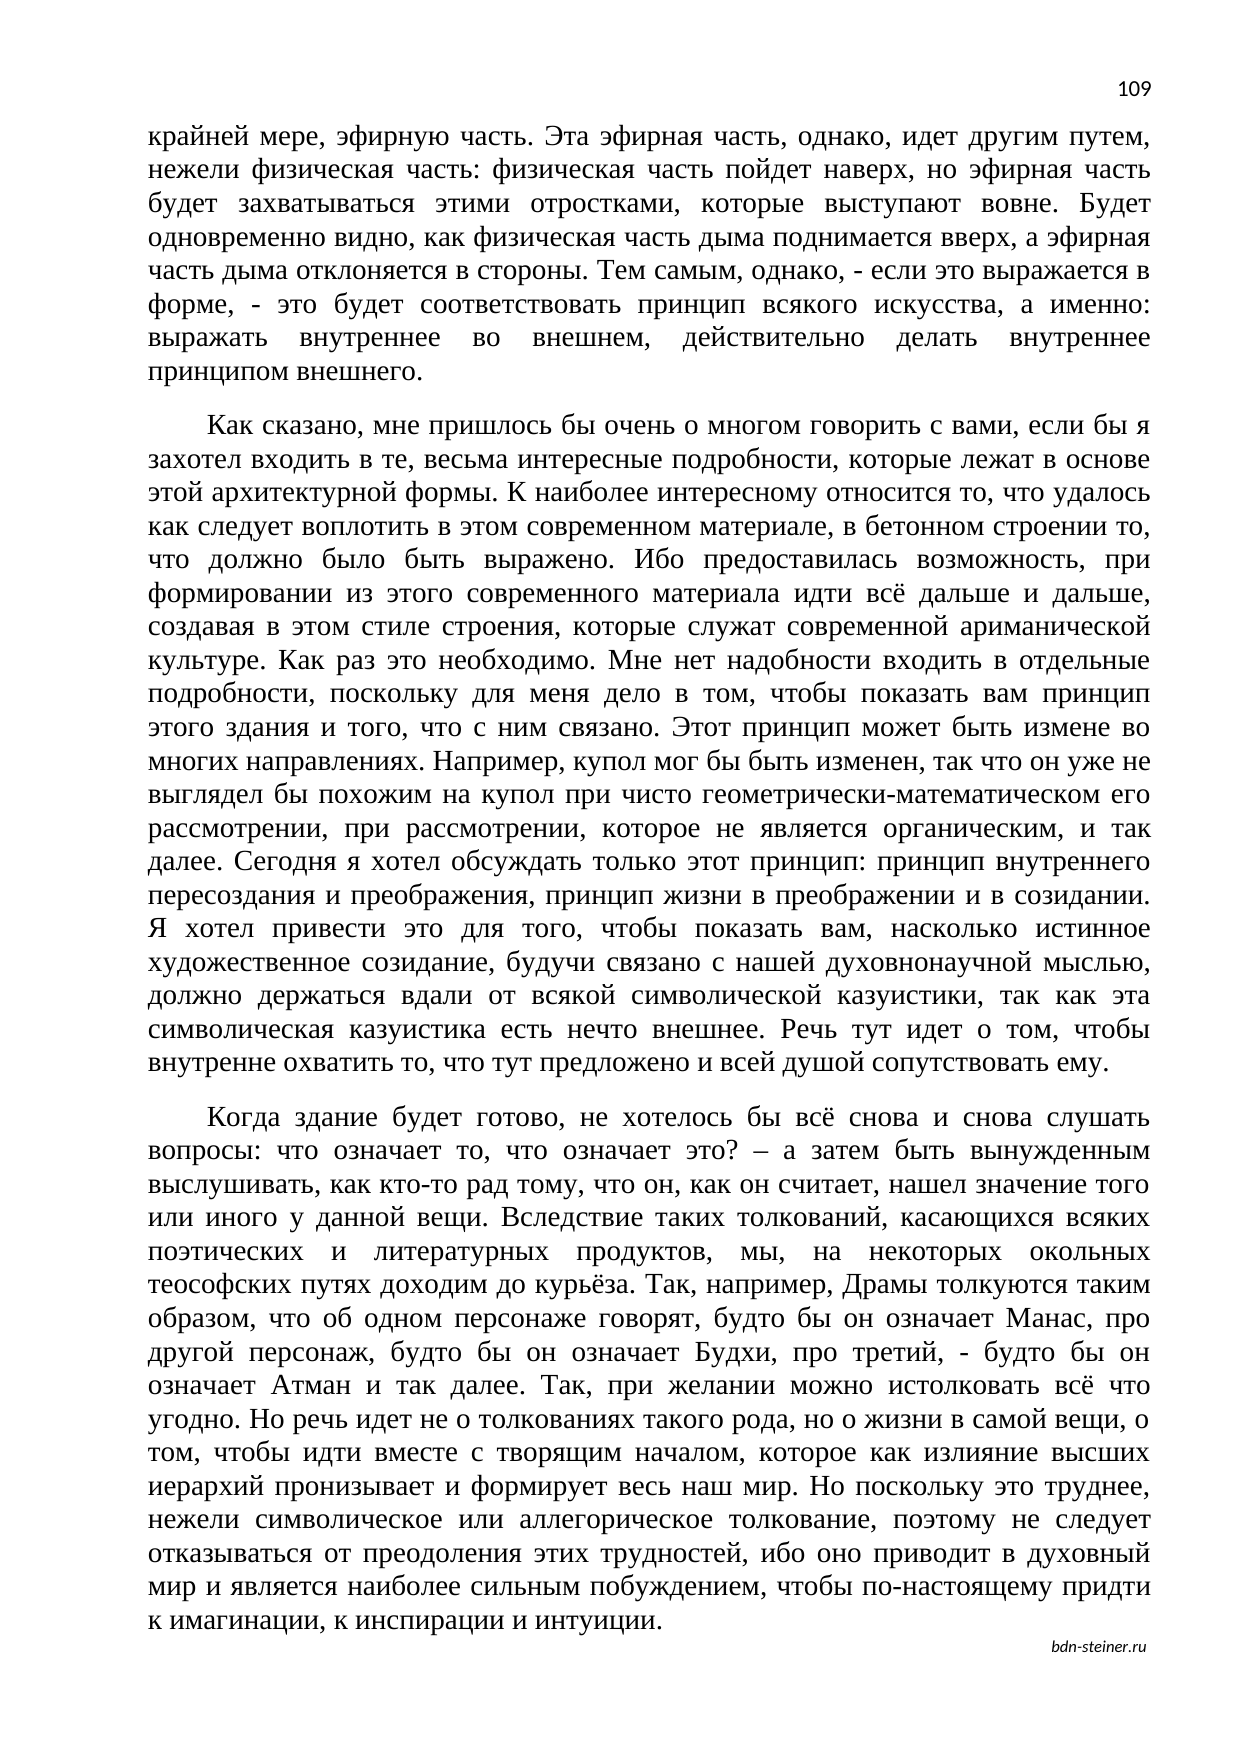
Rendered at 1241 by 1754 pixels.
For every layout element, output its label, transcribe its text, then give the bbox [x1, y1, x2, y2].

text крайней мере, эфирную часть. Эта эфирная часть, однако, идет другим путем, нежели физическая часть: физическая часть пойдет наверх, но эфирная часть будет захватываться этими отростками, которые выступают вовне. Будет одновременно видно, как физическая часть дыма поднимается вверх, а эфирная часть дыма отклоняется в стороны. Тем самым, однако, - если это выражается в форме, - это будет соответствовать принцип всякого искусства, а именно: выражать внутреннее во внешнем, действительно делать внутреннее принципом внешнего. [148, 118, 1152, 386]
text Как сказано, мне пришлось бы очень о многом говорить с вами, если бы я захотел входить в те, весьма интересные подробности, которые лежат в основе этой архитектурной формы. К наиболее интересному относится то, что удалось как следует воплотить в этом современном материале, в бетонном строении то, что должно было быть выражено. Ибо предоставилась возможность, при формировании из этого современного материала идти всё дальше и дальше, создавая в этом стиле строения, которые служат современной ариманической культуре. Как раз это необходимо. Мне нет надобности входить в отдельные подробности, поскольку для меня дело в том, чтобы показать вам принцип этого здания и того, что с ним связано. Этот принцип может быть измене во многих направлениях. Например, купол мог бы быть изменен, так что он уже не выглядел бы похожим на купол при чисто геометрически-математическом его рассмотрении, при рассмотрении, которое не является органическим, и так далее. Сегодня я хотел обсуждать только этот принцип: принцип внутреннего пересоздания и преображения, принцип жизни в преображении и в созидании. Я хотел привести это для того, чтобы показать вам, насколько истинное художественное созидание, будучи связано с нашей духовнонаучной мыслью, должно держаться вдали от всякой символической казуистики, так как эта символическая казуистика есть нечто внешнее. Речь тут идет о том, чтобы внутренне охватить то, что тут предложено и всей душой сопутствовать ему. [148, 407, 1152, 1078]
text Когда здание будет готово, не хотелось бы всё снова и снова слушать вопросы: что означает то, что означает это? – а затем быть вынужденным выслушивать, как кто-то рад тому, что он, как он считает, нашел значение того или иного у данной вещи. Вследствие таких толкований, касающихся всяких поэтических и литературных продуктов, мы, на некоторых окольных теософских путях доходим до курьёза. Так, например, Драмы толкуются таким образом, что об одном персонаже говорят, будто бы он означает Манас, про другой персонаж, будто бы он означает Будхи, про третий, - будто бы он означает Атман и так далее. Так, при желании можно истолковать всё что угодно. Но речь идет не о толкованиях такого рода, но о жизни в самой вещи, о том, чтобы идти вместе с творящим началом, которое как излияние высших иерархий пронизывает и формирует весь наш мир. Но поскольку это труднее, нежели символическое или аллегорическое толкование, поэтому не следует отказываться от преодоления этих трудностей, ибо оно приводит в духовный мир и является наиболее сильным побуждением, чтобы по-настоящему придти к имагинации, к инспирации и интуиции. [148, 1099, 1152, 1636]
